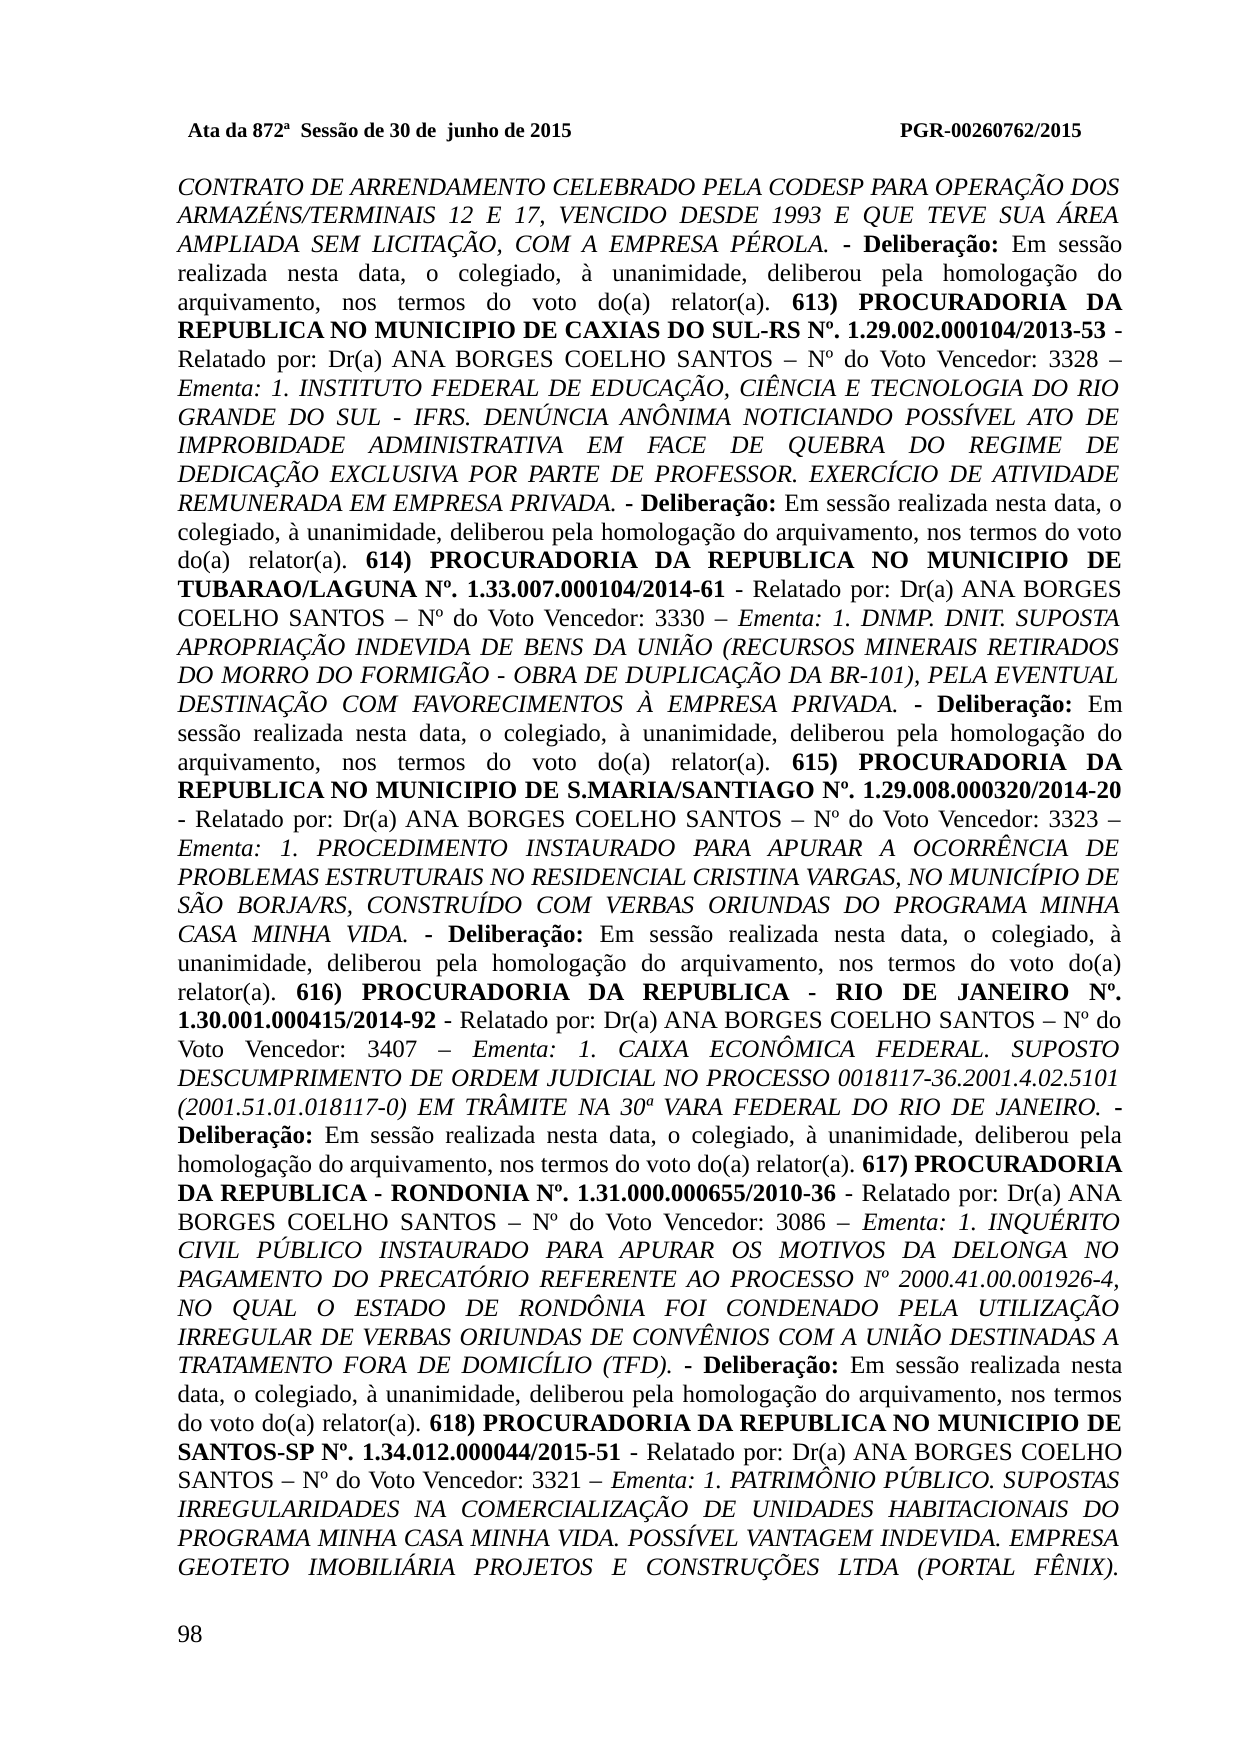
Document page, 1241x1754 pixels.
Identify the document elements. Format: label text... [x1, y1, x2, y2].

text CONTRATO DE ARRENDAMENTO CELEBRADO PELA CODESP PARA OPERAÇÃO DOS ARMAZÉNS/TERMINAIS 12 E 17, VENCIDO DESDE 1993 E QUE TEVE SUA ÁREA AMPLIADA SEM LICITAÇÃO, COM A EMPRESA PÉROLA. - Deliberação: Em sessão realizada nesta data, o colegiado, à unanimidade, deliberou pela homologação do arquivamento, nos termos do voto do(a) relator(a). 613) PROCURADORIA DA REPUBLICA NO MUNICIPIO DE CAXIAS DO SUL-RS Nº. 1.29.002.000104/2013-53 - Relatado por: Dr(a) ANA BORGES COELHO SANTOS – Nº do Voto Vencedor: 3328 – Ementa: 1. INSTITUTO FEDERAL DE EDUCAÇÃO, CIÊNCIA E TECNOLOGIA DO RIO GRANDE DO SUL - IFRS. DENÚNCIA ANÔNIMA NOTICIANDO POSSÍVEL ATO DE IMPROBIDADE ADMINISTRATIVA EM FACE DE QUEBRA DO REGIME DE DEDICAÇÃO EXCLUSIVA POR PARTE DE PROFESSOR. EXERCÍCIO DE ATIVIDADE REMUNERADA EM EMPRESA PRIVADA. - Deliberação: Em sessão realizada nesta data, o colegiado, à unanimidade, deliberou pela homologação do arquivamento, nos termos do voto do(a) relator(a). 614) PROCURADORIA DA REPUBLICA NO MUNICIPIO DE TUBARAO/LAGUNA Nº. 1.33.007.000104/2014-61 - Relatado por: Dr(a) ANA BORGES COELHO SANTOS – Nº do Voto Vencedor: 3330 – Ementa: 1. DNMP. DNIT. SUPOSTA APROPRIAÇÃO INDEVIDA DE BENS DA UNIÃO (RECURSOS MINERAIS RETIRADOS DO MORRO DO FORMIGÃO - OBRA DE DUPLICAÇÃO DA BR-101), PELA EVENTUAL DESTINAÇÃO COM FAVORECIMENTOS À EMPRESA PRIVADA. - Deliberação: Em sessão realizada nesta data, o colegiado, à unanimidade, deliberou pela homologação do arquivamento, nos termos do voto do(a) relator(a). 615) PROCURADORIA DA REPUBLICA NO MUNICIPIO DE S.MARIA/SANTIAGO Nº. 1.29.008.000320/2014-20 - Relatado por: Dr(a) ANA BORGES COELHO SANTOS – Nº do Voto Vencedor: 3323 – Ementa: 1. PROCEDIMENTO INSTAURADO PARA APURAR A OCORRÊNCIA DE PROBLEMAS ESTRUTURAIS NO RESIDENCIAL CRISTINA VARGAS, NO MUNICÍPIO DE SÃO BORJA/RS, CONSTRUÍDO COM VERBAS ORIUNDAS DO PROGRAMA MINHA CASA MINHA VIDA. - Deliberação: Em sessão realizada nesta data, o colegiado, à unanimidade, deliberou pela homologação do arquivamento, nos termos do voto do(a) relator(a). 616) PROCURADORIA DA REPUBLICA - RIO DE JANEIRO Nº. 1.30.001.000415/2014-92 - Relatado por: Dr(a) ANA BORGES COELHO SANTOS – Nº do Voto Vencedor: 3407 – Ementa: 1. CAIXA ECONÔMICA FEDERAL. SUPOSTO DESCUMPRIMENTO DE ORDEM JUDICIAL NO PROCESSO 0018117-36.2001.4.02.5101 (2001.51.01.018117-0) EM TRÂMITE NA 30ª VARA FEDERAL DO RIO DE JANEIRO. - Deliberação: Em sessão realizada nesta data, o colegiado, à unanimidade, deliberou pela homologação do arquivamento, nos termos do voto do(a) relator(a). 617) PROCURADORIA DA REPUBLICA - RONDONIA Nº. 1.31.000.000655/2010-36 - Relatado por: Dr(a) ANA BORGES COELHO SANTOS – Nº do Voto Vencedor: 3086 – Ementa: 1. INQUÉRITO CIVIL PÚBLICO INSTAURADO PARA APURAR OS MOTIVOS DA DELONGA NO PAGAMENTO DO PRECATÓRIO REFERENTE AO PROCESSO Nº 2000.41.00.001926-4, NO QUAL O ESTADO DE RONDÔNIA FOI CONDENADO PELA UTILIZAÇÃO IRREGULAR DE VERBAS ORIUNDAS DE CONVÊNIOS COM A UNIÃO DESTINADAS A TRATAMENTO FORA DE DOMICÍLIO (TFD). - Deliberação: Em sessão realizada nesta data, o colegiado, à unanimidade, deliberou pela homologação do arquivamento, nos termos do voto do(a) relator(a). 618) PROCURADORIA DA REPUBLICA NO MUNICIPIO DE SANTOS-SP Nº. 1.34.012.000044/2015-51 - Relatado por: Dr(a) ANA BORGES COELHO SANTOS – Nº do Voto Vencedor: 3321 – Ementa: 1. PATRIMÔNIO PÚBLICO. SUPOSTAS IRREGULARIDADES NA COMERCIALIZAÇÃO DE UNIDADES HABITACIONAIS DO PROGRAMA MINHA CASA MINHA VIDA. POSSÍVEL VANTAGEM INDEVIDA. EMPRESA GEOTETO IMOBILIÁRIA PROJETOS E CONSTRUÇÕES LTDA (PORTAL FÊNIX). [177, 172, 1122, 1580]
